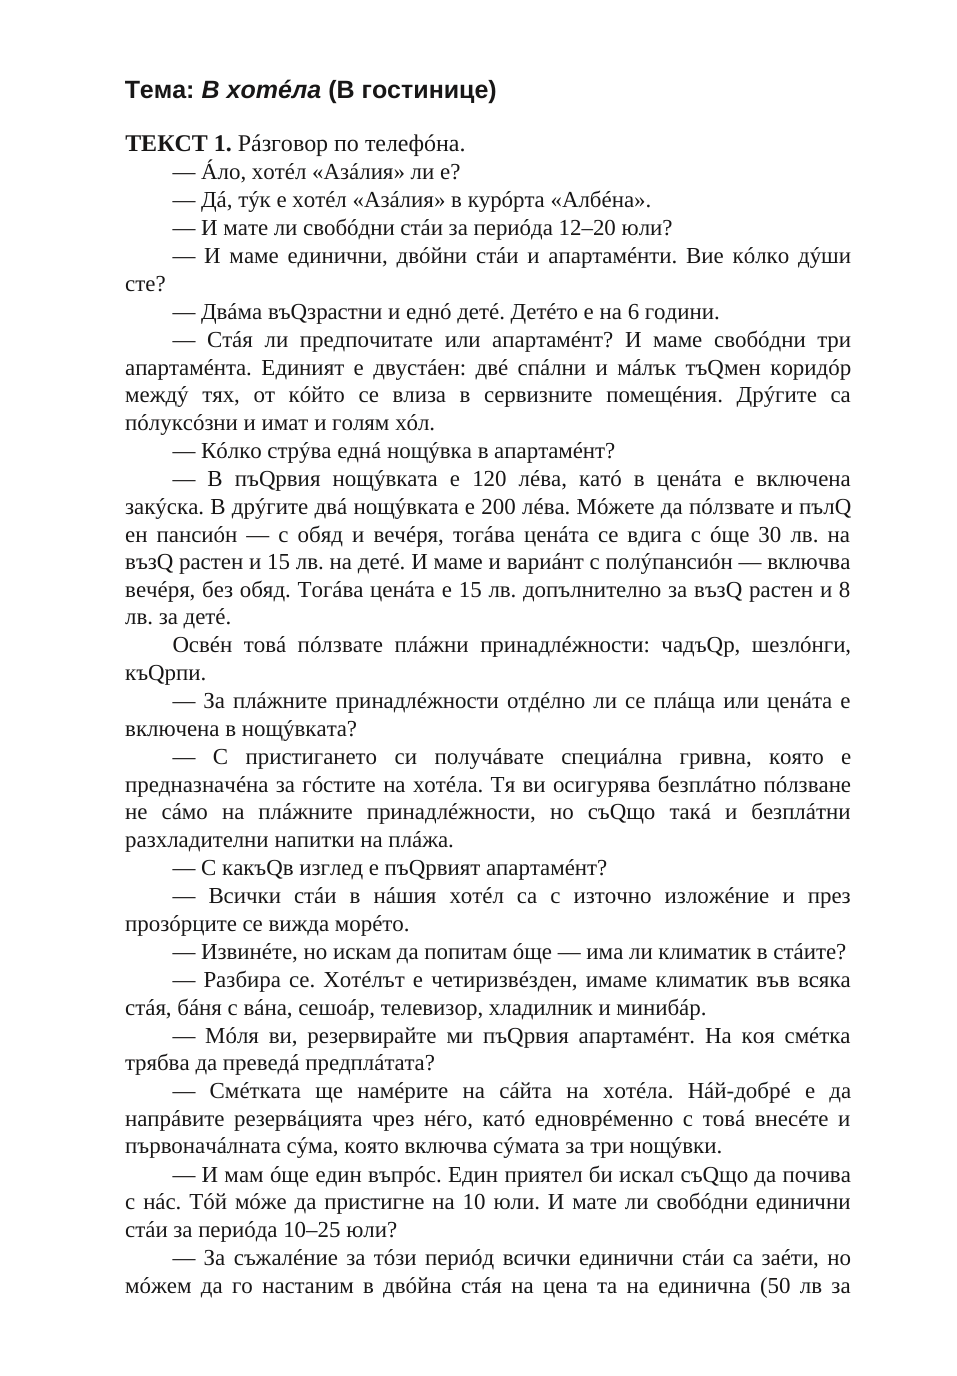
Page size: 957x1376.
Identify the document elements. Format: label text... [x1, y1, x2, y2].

text — И мате ли свобóдни стáи за периóда 12–20 юли? [172, 214, 852, 241]
text — С пристигането си получáвате специáлна гривна, която е предназначéна за гóстите на хотéла. Тя ви осигурява безплáтно пóлзване не сáмо на плáжните принадлéжности, но съQщо такá и безплáтни разхладителни напитки на плáжа. [125, 743, 852, 852]
text — Кóлко стрýва еднá нощýвка в апартамéнт? [172, 437, 852, 464]
text — Áло, хотéл «Азáлия» ли е? [172, 158, 852, 184]
text — Дá, тýк е хотéл «Азáлия» в курóрта «Албéна». [172, 186, 852, 213]
text Освéн товá пóлзвате плáжни принадлéжности: чадъQр, шезлóнги, къQрпи. [125, 632, 852, 686]
text — Смéтката ще намéрите на сáйта на хотéла. Нáй-добрé е да напрáвите резервáцията чрез нéго, катó едноврéменно с товá внесéте и първоначáлната сýма, която включва сýмата за три нощýвки. [125, 1077, 852, 1159]
subtitle Тема: В хотéла (В гостинице) [124, 75, 857, 104]
text — В пъQрвия нощýвката е 120 лéва, катó в ценáта е включена закýска. В дрýгите двá нощýвката е 200 лéва. Мóжете да пóлзвате и пълQ ен пансиóн — с обяд и вечéря, тогáва ценáта се вдига с óще 30 лв. на възQ растен и 15 лв. на детé. И маме и вариáнт с полýпансиóн — включва вечéря, без обяд. Тогáва ценáта е 15 лв. допълнително за възQ растен и 8 лв. за детé. [125, 465, 852, 630]
text — С какъQв изглед е пъQрвият апартамéнт? [172, 854, 852, 880]
text — Извинéте, но искам да попитам óще — има ли климатик в стáите? [125, 938, 852, 964]
text — Стáя ли предпочитате или апартамéнт? И маме свобóдни три апартамéнта. Единият е двустáен: двé спáлни и мáлък тъQмен коридóр междý тях, от кóйто се влиза в сервизните помещéния. Дрýгите са пóлуксóзни и имат и голям хóл. [125, 326, 852, 436]
text — Разбира се. Хотéлът е четиризвéзден, имаме климатик във всяка стáя, бáня с вáна, сешоáр, телевизор, хладилник и минибáр. [125, 966, 852, 1020]
text — Двáма въQзрастни и еднó детé. Детéто е на 6 години. [172, 298, 852, 324]
text ТЕКСТ 1. Рáзговор по телефóна. [119, 129, 852, 156]
text — Всички стáи в нáшия хотéл са с източно изложéние и през прозóрците се вижда морéто. [125, 882, 852, 936]
text — И маме единични, двóйни стáи и апартамéнти. Вие кóлко дýши сте? [125, 242, 852, 296]
text — И мам óще един въпрóс. Един приятел би искал съQщо да почива с нáс. Тóй мóже да пристигне на 10 юли. И мате ли свобóдни единични стáи за периóда 10–25 юли? [125, 1161, 852, 1242]
text — За съжалéние за тóзи периóд всички единични стáи са заéти, но мóжем да го настаним в двóйна стáя на цена та на единична (50 лв за [125, 1244, 852, 1298]
text — Мóля ви, резервирайте ми пъQрвия апартамéнт. На коя смéтка трябва да преведá предплáтата? [125, 1022, 852, 1076]
text — За плáжните принадлéжности отдéлно ли се плáща или ценáта е включена в нощýвката? [125, 687, 852, 741]
